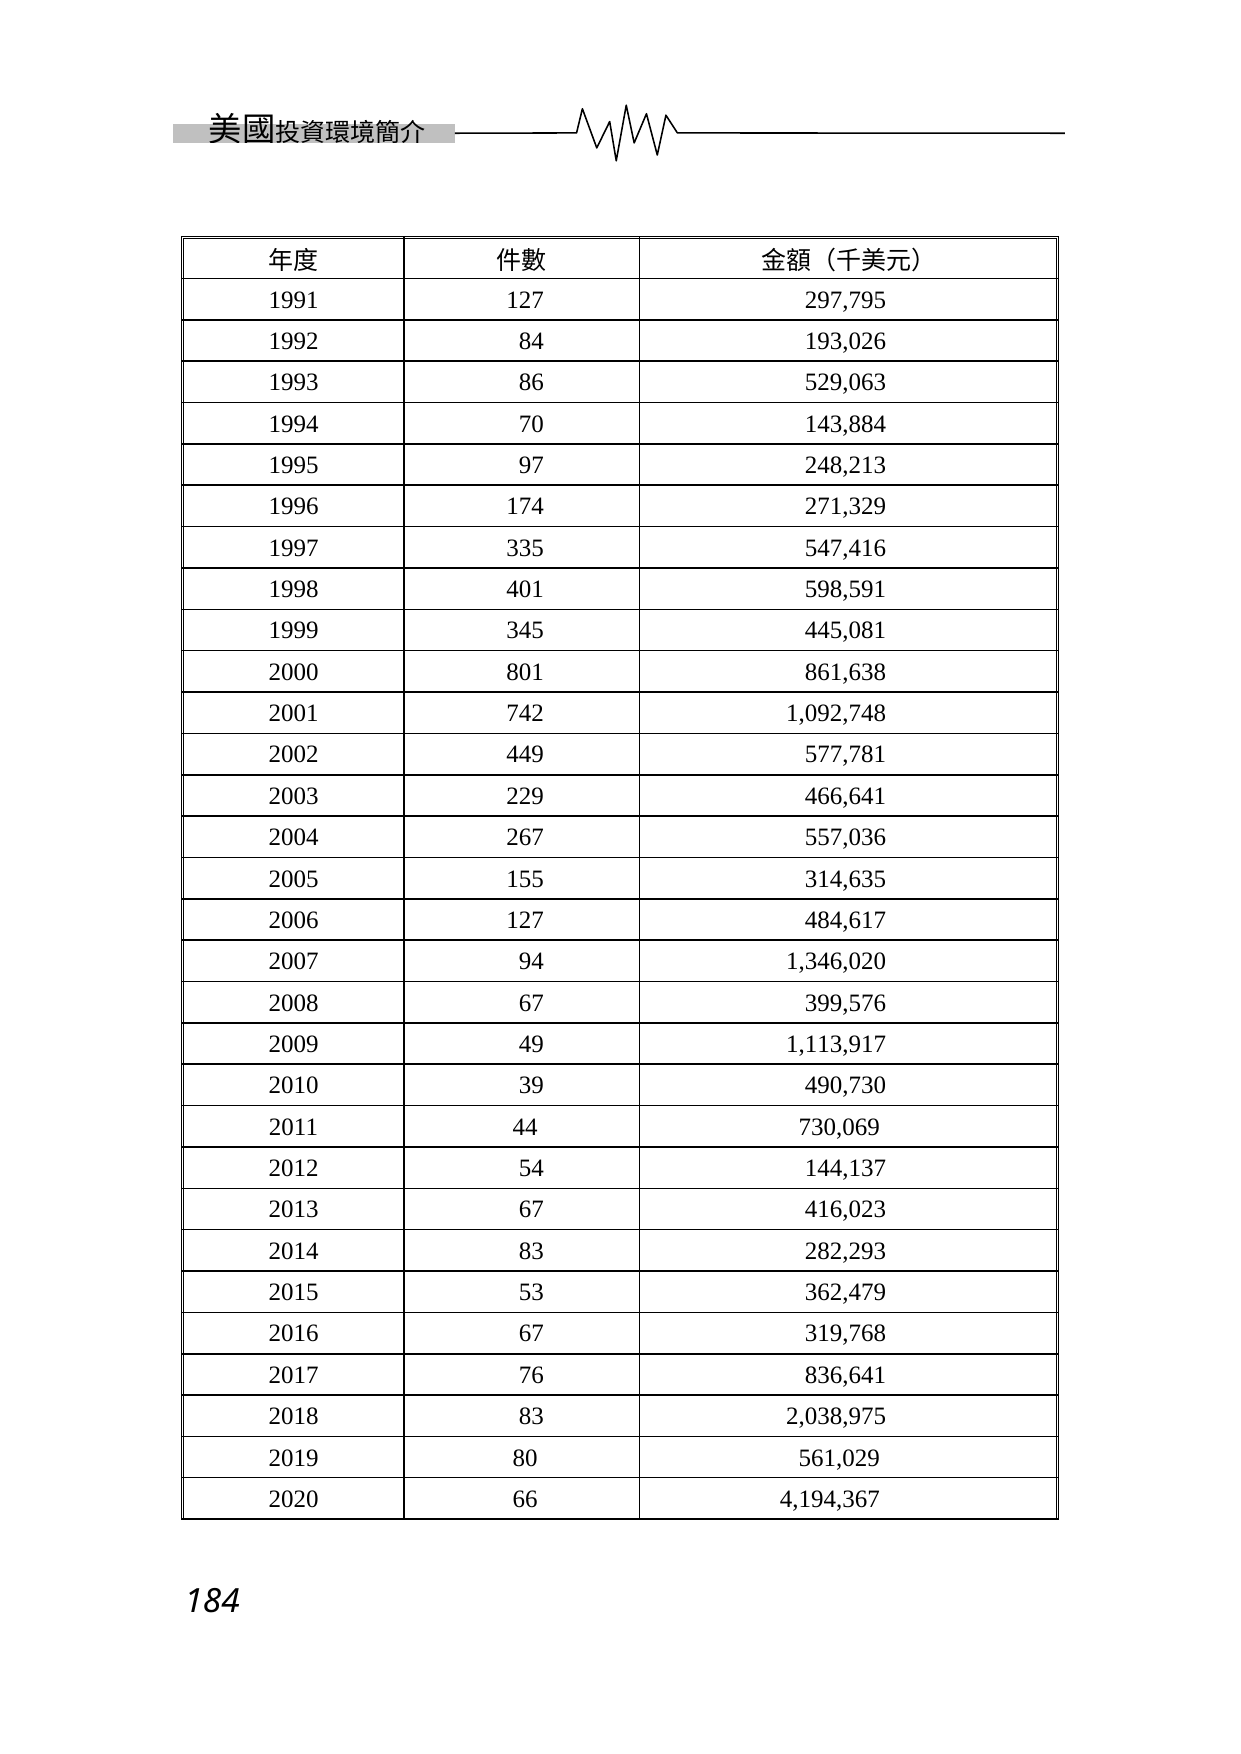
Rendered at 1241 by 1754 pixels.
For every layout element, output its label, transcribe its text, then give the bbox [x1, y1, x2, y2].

table_cell 143,884 [640, 403, 1056, 443]
table_cell 80 [405, 1437, 639, 1477]
table_cell 598,591 [640, 569, 1056, 608]
table_cell 1,113,917 [640, 1024, 1056, 1063]
table_cell 83 [405, 1396, 639, 1436]
table_cell 401 [405, 569, 639, 608]
table_cell 557,036 [640, 817, 1056, 857]
table_cell 2020 [184, 1478, 403, 1518]
table_cell 730,069 [640, 1106, 1056, 1146]
table_cell 345 [405, 610, 639, 650]
table_cell 1999 [184, 610, 403, 650]
table_cell 801 [405, 651, 639, 691]
table_cell 547,416 [640, 527, 1056, 567]
table_cell 561,029 [640, 1437, 1056, 1477]
table_cell 836,641 [640, 1355, 1056, 1394]
table_cell 67 [405, 1313, 639, 1353]
table_cell 44 [405, 1106, 639, 1146]
table_cell 1996 [184, 486, 403, 526]
table_cell 861,638 [640, 651, 1056, 691]
table_cell 76 [405, 1355, 639, 1394]
table_cell 127 [405, 279, 639, 319]
table_cell 2013 [184, 1189, 403, 1229]
table_cell 53 [405, 1272, 639, 1311]
table_cell 2012 [184, 1148, 403, 1187]
table_cell 2018 [184, 1396, 403, 1436]
table_cell 314,635 [640, 858, 1056, 898]
table_cell 319,768 [640, 1313, 1056, 1353]
table_cell 248,213 [640, 445, 1056, 484]
table_cell 70 [405, 403, 639, 443]
table_cell 67 [405, 982, 639, 1022]
table_cell 4,194,367 [640, 1478, 1056, 1518]
table_cell 297,795 [640, 279, 1056, 319]
table_cell 86 [405, 362, 639, 402]
table_cell 335 [405, 527, 639, 567]
table_cell 445,081 [640, 610, 1056, 650]
table_cell 1,346,020 [640, 941, 1056, 981]
table_cell 1995 [184, 445, 403, 484]
table_cell 193,026 [640, 321, 1056, 360]
table_cell 127 [405, 900, 639, 939]
table_cell 2016 [184, 1313, 403, 1353]
table_cell 529,063 [640, 362, 1056, 402]
table_cell 1997 [184, 527, 403, 567]
table_cell 1992 [184, 321, 403, 360]
table_cell 2005 [184, 858, 403, 898]
table_cell 94 [405, 941, 639, 981]
table_cell 49 [405, 1024, 639, 1063]
table_cell 742 [405, 693, 639, 732]
table_cell 416,023 [640, 1189, 1056, 1229]
table_cell 229 [405, 776, 639, 815]
table_cell 577,781 [640, 734, 1056, 774]
table_cell 54 [405, 1148, 639, 1187]
table_cell 174 [405, 486, 639, 526]
table_cell 271,329 [640, 486, 1056, 526]
table_cell 84 [405, 321, 639, 360]
table_cell 1991 [184, 279, 403, 319]
table_cell 2014 [184, 1230, 403, 1270]
table_cell 1,092,748 [640, 693, 1056, 732]
table_cell 466,641 [640, 776, 1056, 815]
table_cell 2008 [184, 982, 403, 1022]
table_cell 155 [405, 858, 639, 898]
table_cell 2007 [184, 941, 403, 981]
table_cell 2001 [184, 693, 403, 732]
table_cell 144,137 [640, 1148, 1056, 1187]
table_cell 1998 [184, 569, 403, 608]
table_cell 97 [405, 445, 639, 484]
table_cell 1993 [184, 362, 403, 402]
table_cell 2019 [184, 1437, 403, 1477]
table_cell 490,730 [640, 1065, 1056, 1105]
table_cell 2002 [184, 734, 403, 774]
table_cell 2003 [184, 776, 403, 815]
table_header 年度 [184, 239, 403, 278]
table_cell 399,576 [640, 982, 1056, 1022]
table_header 件數 [405, 239, 639, 278]
table_cell 2000 [184, 651, 403, 691]
table_cell 484,617 [640, 900, 1056, 939]
table_cell 2004 [184, 817, 403, 857]
table_cell 2015 [184, 1272, 403, 1311]
table_cell 39 [405, 1065, 639, 1105]
table_cell 449 [405, 734, 639, 774]
table_cell 2010 [184, 1065, 403, 1105]
table_cell 2017 [184, 1355, 403, 1394]
table_cell 282,293 [640, 1230, 1056, 1270]
table_cell 2009 [184, 1024, 403, 1063]
table_cell 2,038,975 [640, 1396, 1056, 1436]
table_cell 362,479 [640, 1272, 1056, 1311]
table_cell 2011 [184, 1106, 403, 1146]
table_cell 267 [405, 817, 639, 857]
table_cell 66 [405, 1478, 639, 1518]
table_header 金額（千美元） [640, 239, 1056, 278]
table_cell 2006 [184, 900, 403, 939]
table_cell 83 [405, 1230, 639, 1270]
table_cell 1994 [184, 403, 403, 443]
table_cell 67 [405, 1189, 639, 1229]
